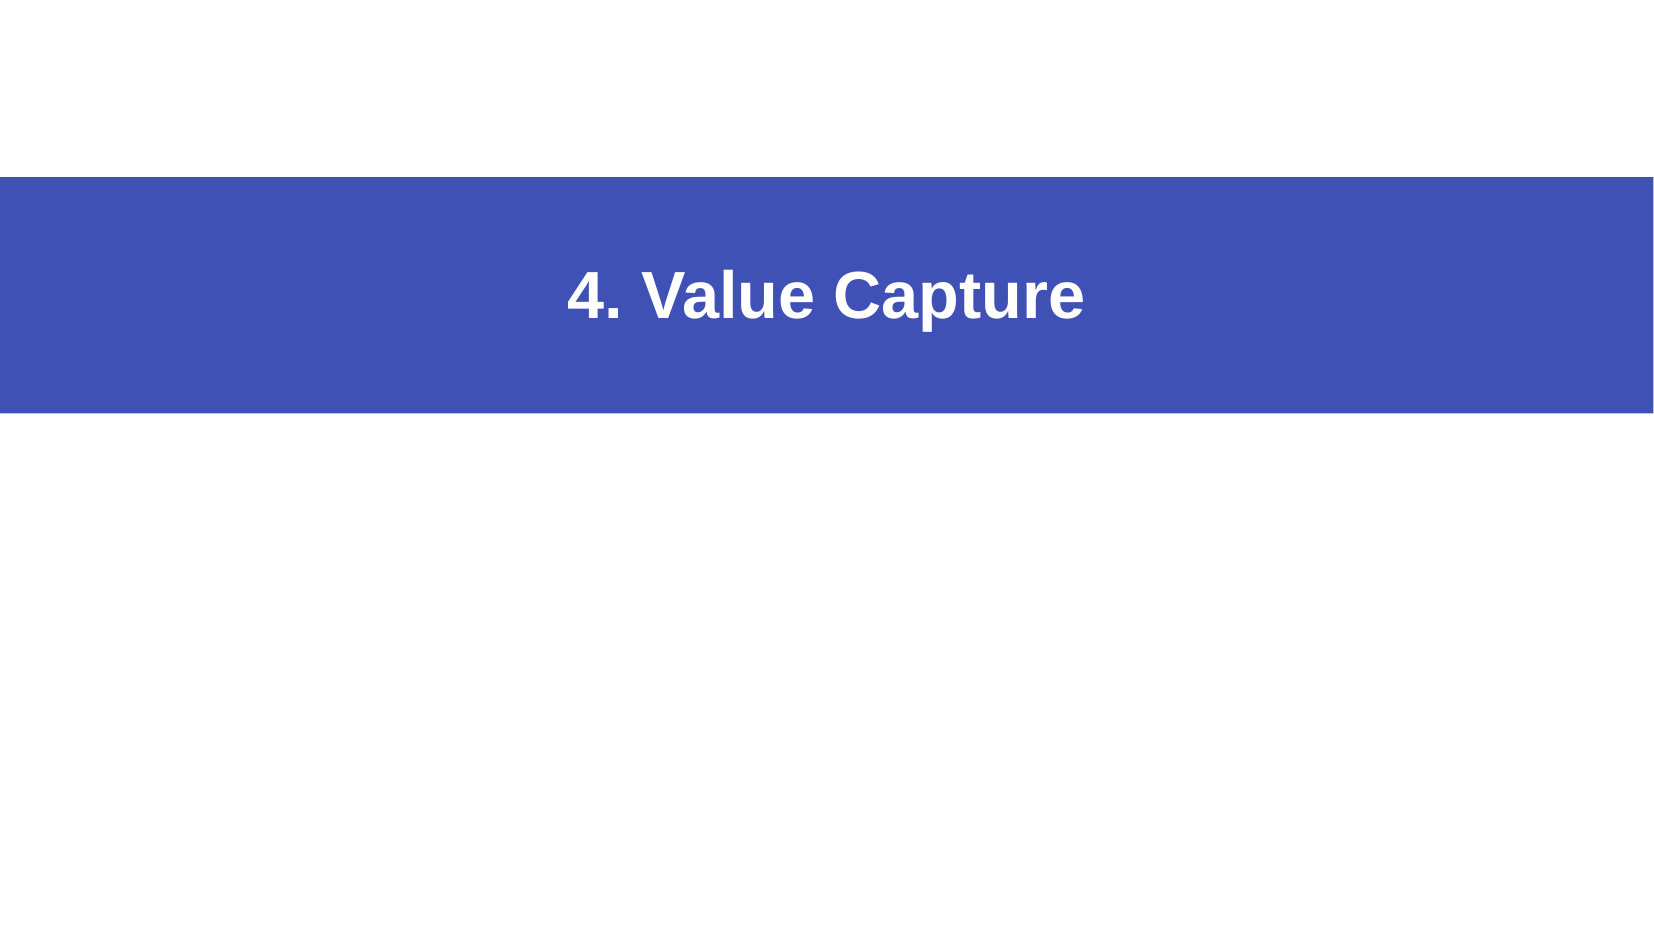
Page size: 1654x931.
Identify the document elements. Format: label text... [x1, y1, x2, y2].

title 4. Value Capture [0, 177, 1654, 414]
